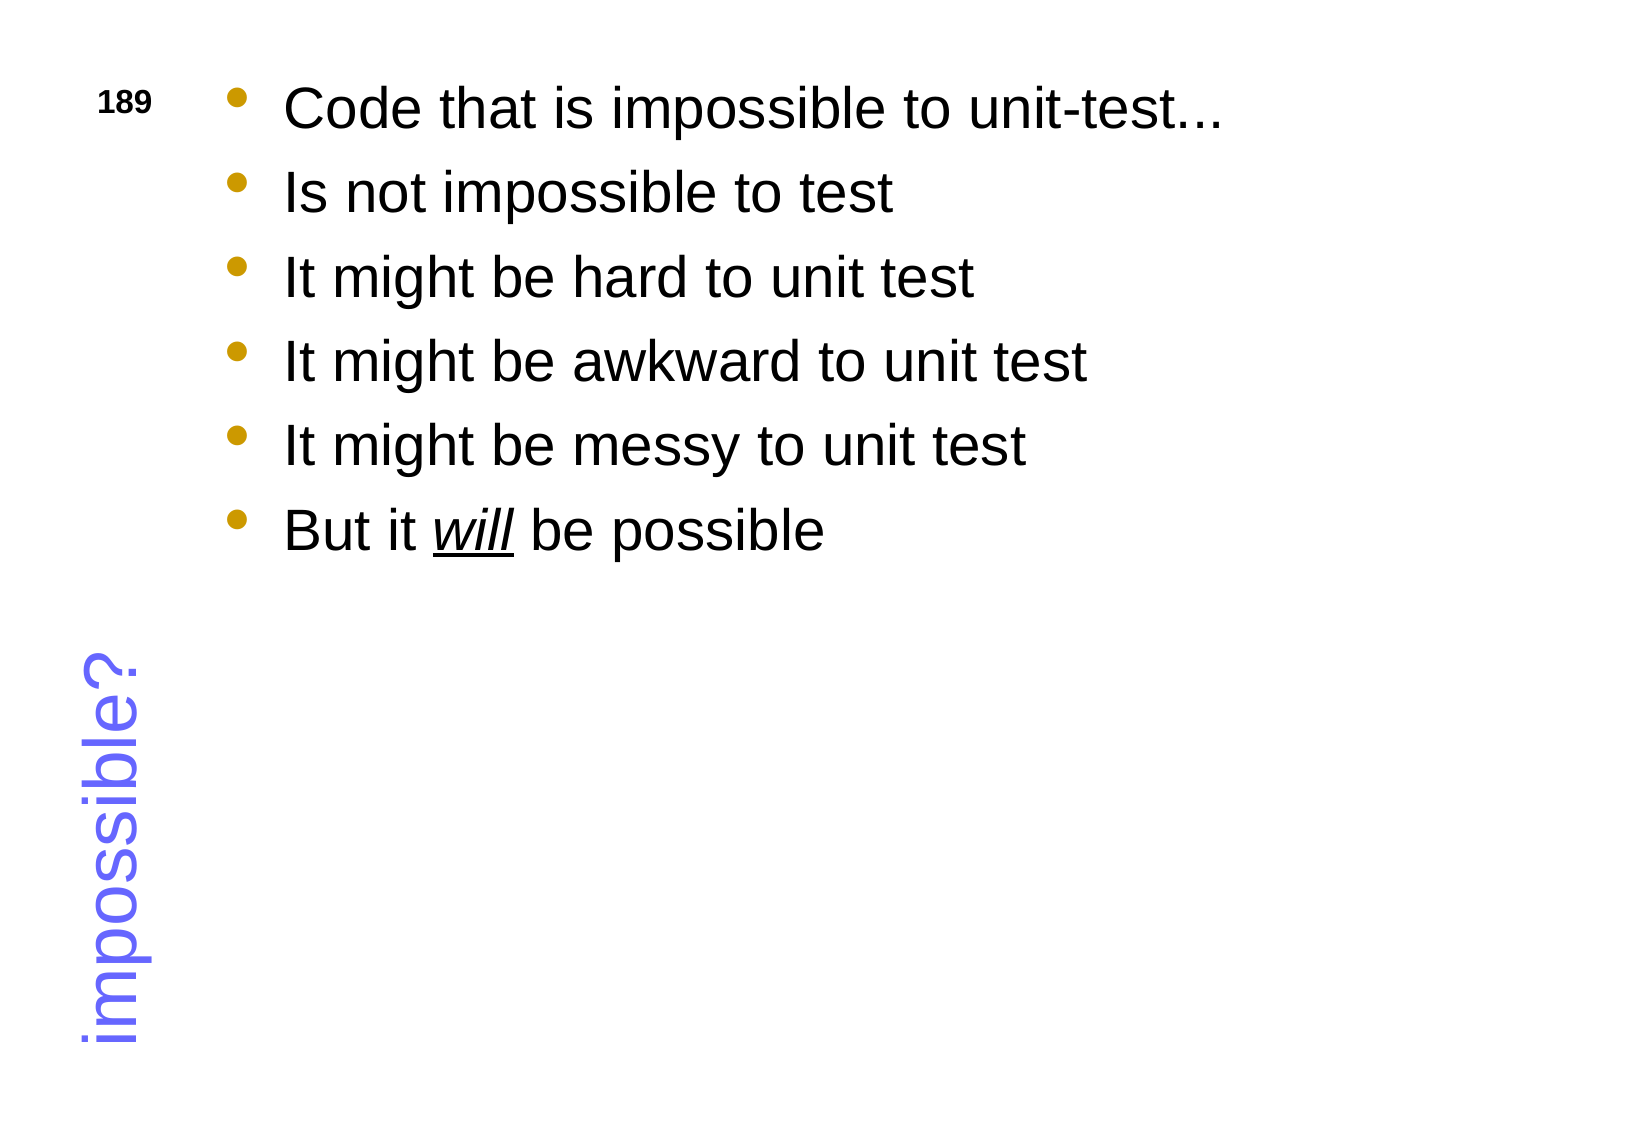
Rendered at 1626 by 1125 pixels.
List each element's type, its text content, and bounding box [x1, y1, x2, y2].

text_box Code that is impossible to unit-test... Is not impossible to test It might be hard to unit test It might be awkward to unit test It might be messy to unit test But it will be possible [212, 62, 1550, 1063]
title impossible? [37, 162, 176, 1063]
